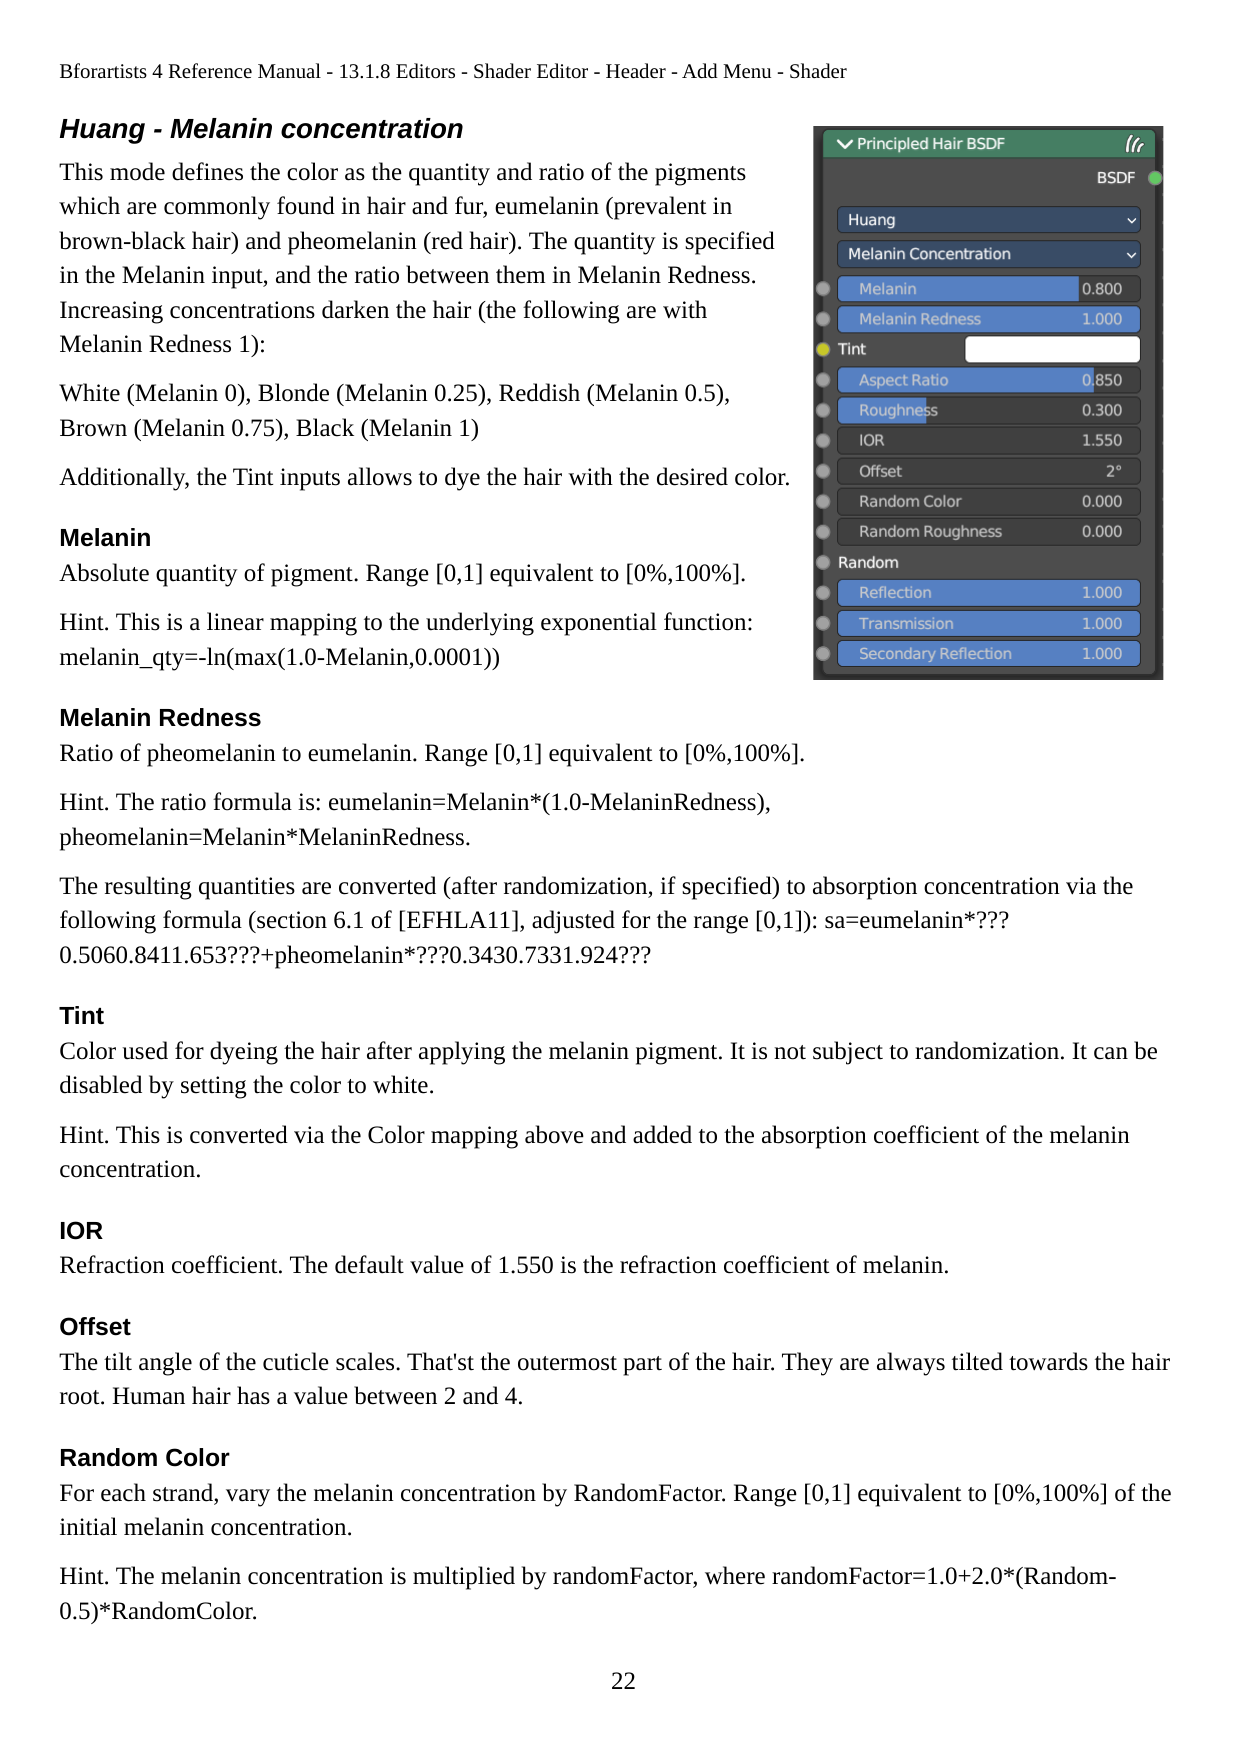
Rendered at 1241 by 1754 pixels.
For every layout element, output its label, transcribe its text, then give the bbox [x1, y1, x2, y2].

subtitle IOR [59, 1216, 1181, 1244]
text Hint. This is converted via the Color mapping above and added to the absorption coefficient of the melanin concentration. [59, 1120, 1181, 1183]
text Color used for dyeing the hair after applying the melanin pigment. It is not subject to randomization. It can be disabled by setting the color to white. [59, 1036, 1181, 1099]
text The tilt angle of the cuticle scales. That'st the outermost part of the hair. They are always tilted towards the hair root. Human hair has a value between 2 and 4. [59, 1347, 1181, 1410]
text Hint. This is a linear mapping to the underlying exponential function: melanin_qty=-ln(max(1.0-Melanin,0.0001)) [59, 607, 813, 671]
subtitle Random Color [59, 1443, 1181, 1471]
text For each strand, vary the melanin concentration by RandomFactor. Range [0,1] equivalent to [0%,100%] of the initial melanin concentration. [59, 1478, 1181, 1541]
text Additionally, the Tint inputs allows to dye the hair with the desired color. [59, 462, 813, 491]
text White (Melanin 0), Blonde (Melanin 0.25), Reddish (Melanin 0.5), Brown (Melanin 0.75), Black (Melanin 1) [59, 378, 813, 442]
text Ratio of pheomelanin to eumelanin. Range [0,1] equivalent to [0%,100%]. [59, 738, 1181, 767]
subtitle Tint [59, 1001, 1181, 1030]
text Hint. The ratio formula is: eumelanin=Melanin*(1.0-MelaninRedness), pheomelanin=Melanin*MelaninRedness. [59, 787, 1181, 851]
text Absolute quantity of pigment. Range [0,1] equivalent to [0%,100%]. [59, 558, 813, 587]
subtitle [1164, 523, 1181, 552]
text The resulting quantities are converted (after randomization, if specified) to absorption concentration via the following formula (section 6.1 of [EFHLA11], adjusted for the range [0,1]): sa=eumelanin*???0.5060.8411.653???+pheomelanin*???0.3430.7331.924??? [59, 871, 1181, 968]
subtitle Melanin [59, 523, 813, 552]
subtitle Offset [59, 1312, 1181, 1341]
text Refraction coefficient. The default value of 1.550 is the refraction coefficient of melanin. [59, 1251, 1181, 1279]
subtitle Huang - Melanin concentration [59, 113, 1181, 144]
text This mode defines the color as the quantity and ratio of the pigments which are commonly found in hair and fur, eumelanin (prevalent in brown-black hair) and pheomelanin (red hair). The quantity is specified in the Melanin input, and the ratio between them in Melanin Redness. Increasing concentrations darken the hair (the following are with Melanin Redness 1): [59, 157, 813, 358]
text Hint. The melanin concentration is multiplied by randomFactor, where randomFactor=1.0+2.0*(Random-0.5)*RandomColor. [59, 1561, 1181, 1624]
subtitle Melanin Redness [59, 703, 1181, 732]
picture [813, 126, 1164, 680]
